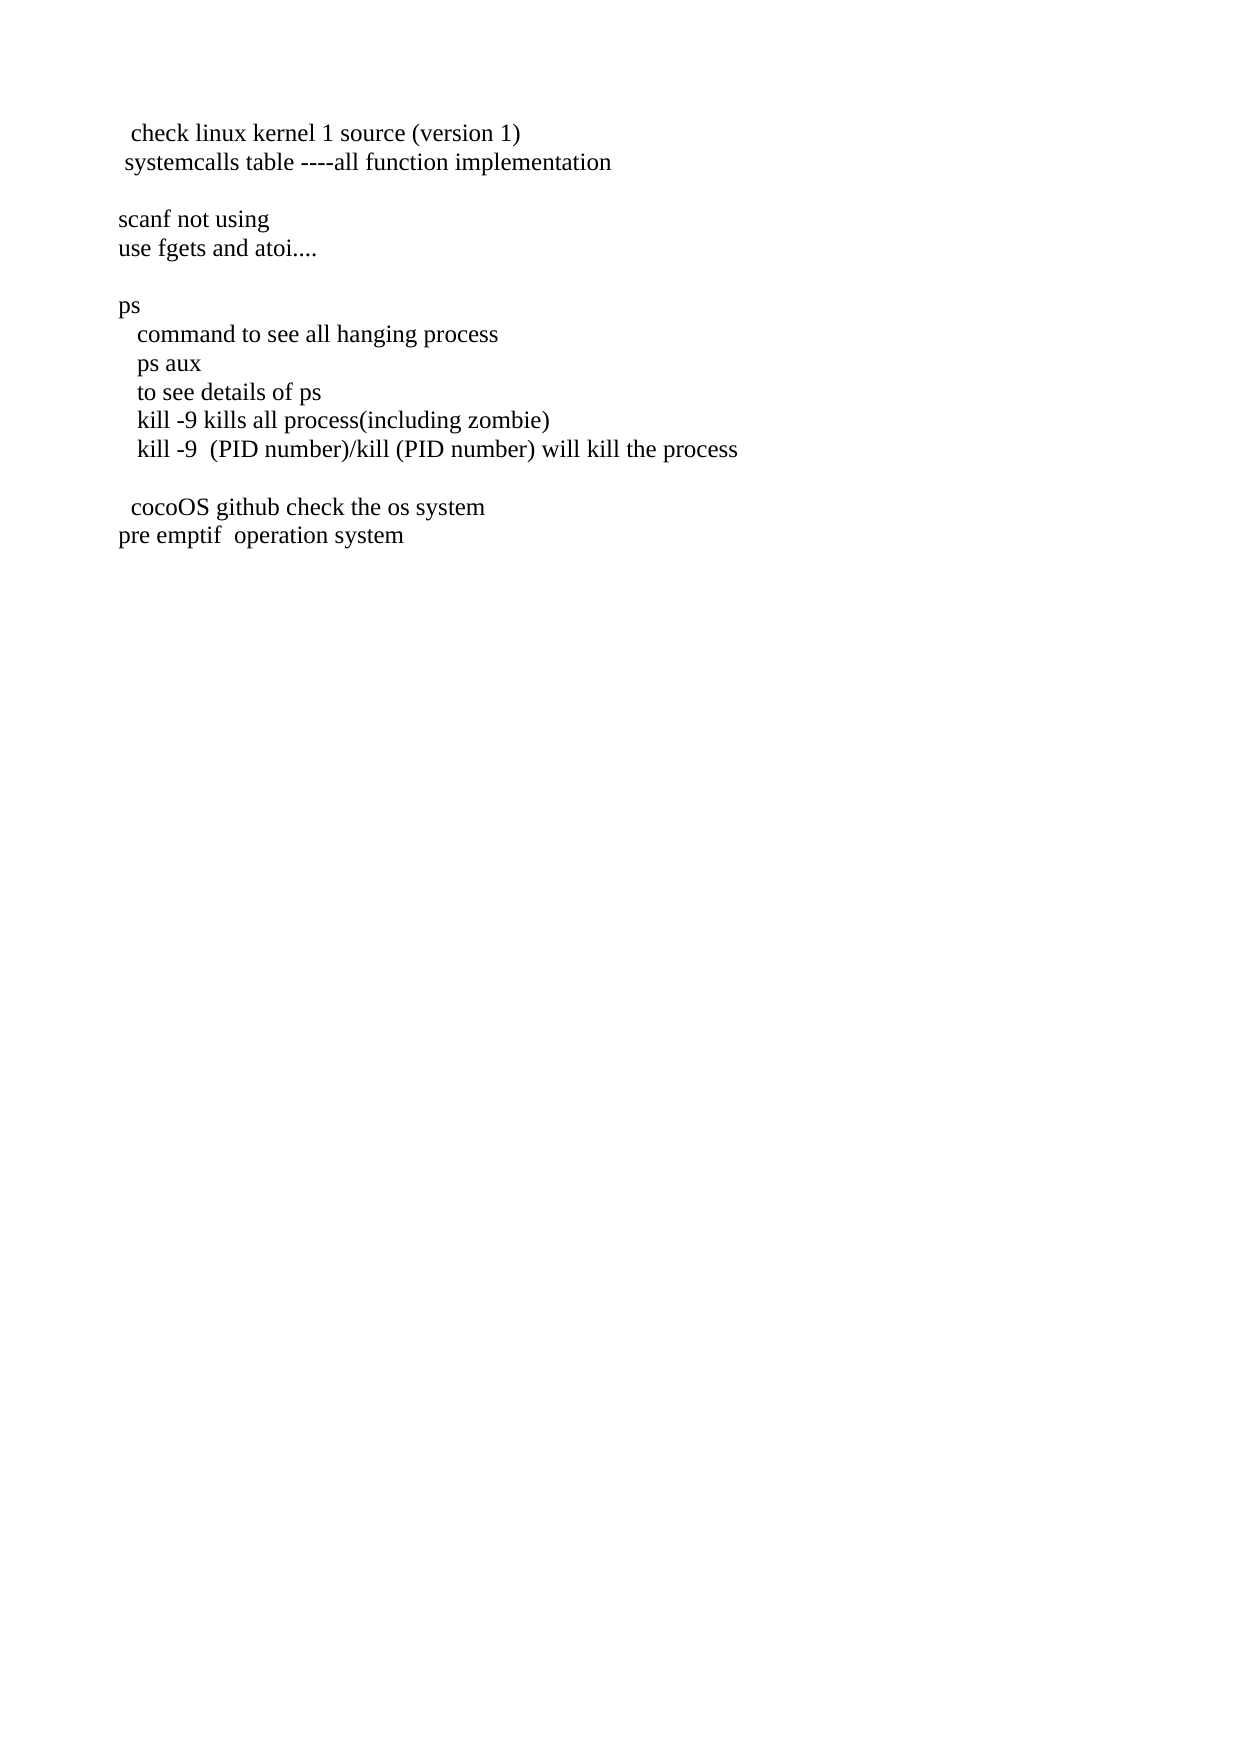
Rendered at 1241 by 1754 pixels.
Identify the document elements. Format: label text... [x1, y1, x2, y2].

text to see details of ps [118, 377, 1122, 406]
text cocoOS github check the os system [118, 492, 1122, 521]
text kill -9 (PID number)/kill (PID number) will kill the process [118, 434, 1122, 463]
text check linux kernel 1 source (version 1) [118, 118, 1122, 147]
text systemcalls table ----all function implementation [118, 147, 1122, 176]
text kill -9 kills all process(including zombie) [118, 406, 1122, 434]
text scanf not using [118, 204, 1122, 233]
text use fgets and atoi.... [118, 233, 1122, 262]
text ps [118, 291, 1122, 319]
text pre emptif operation system [118, 521, 1122, 549]
text command to see all hanging process [118, 319, 1122, 348]
text ps aux [118, 348, 1122, 377]
